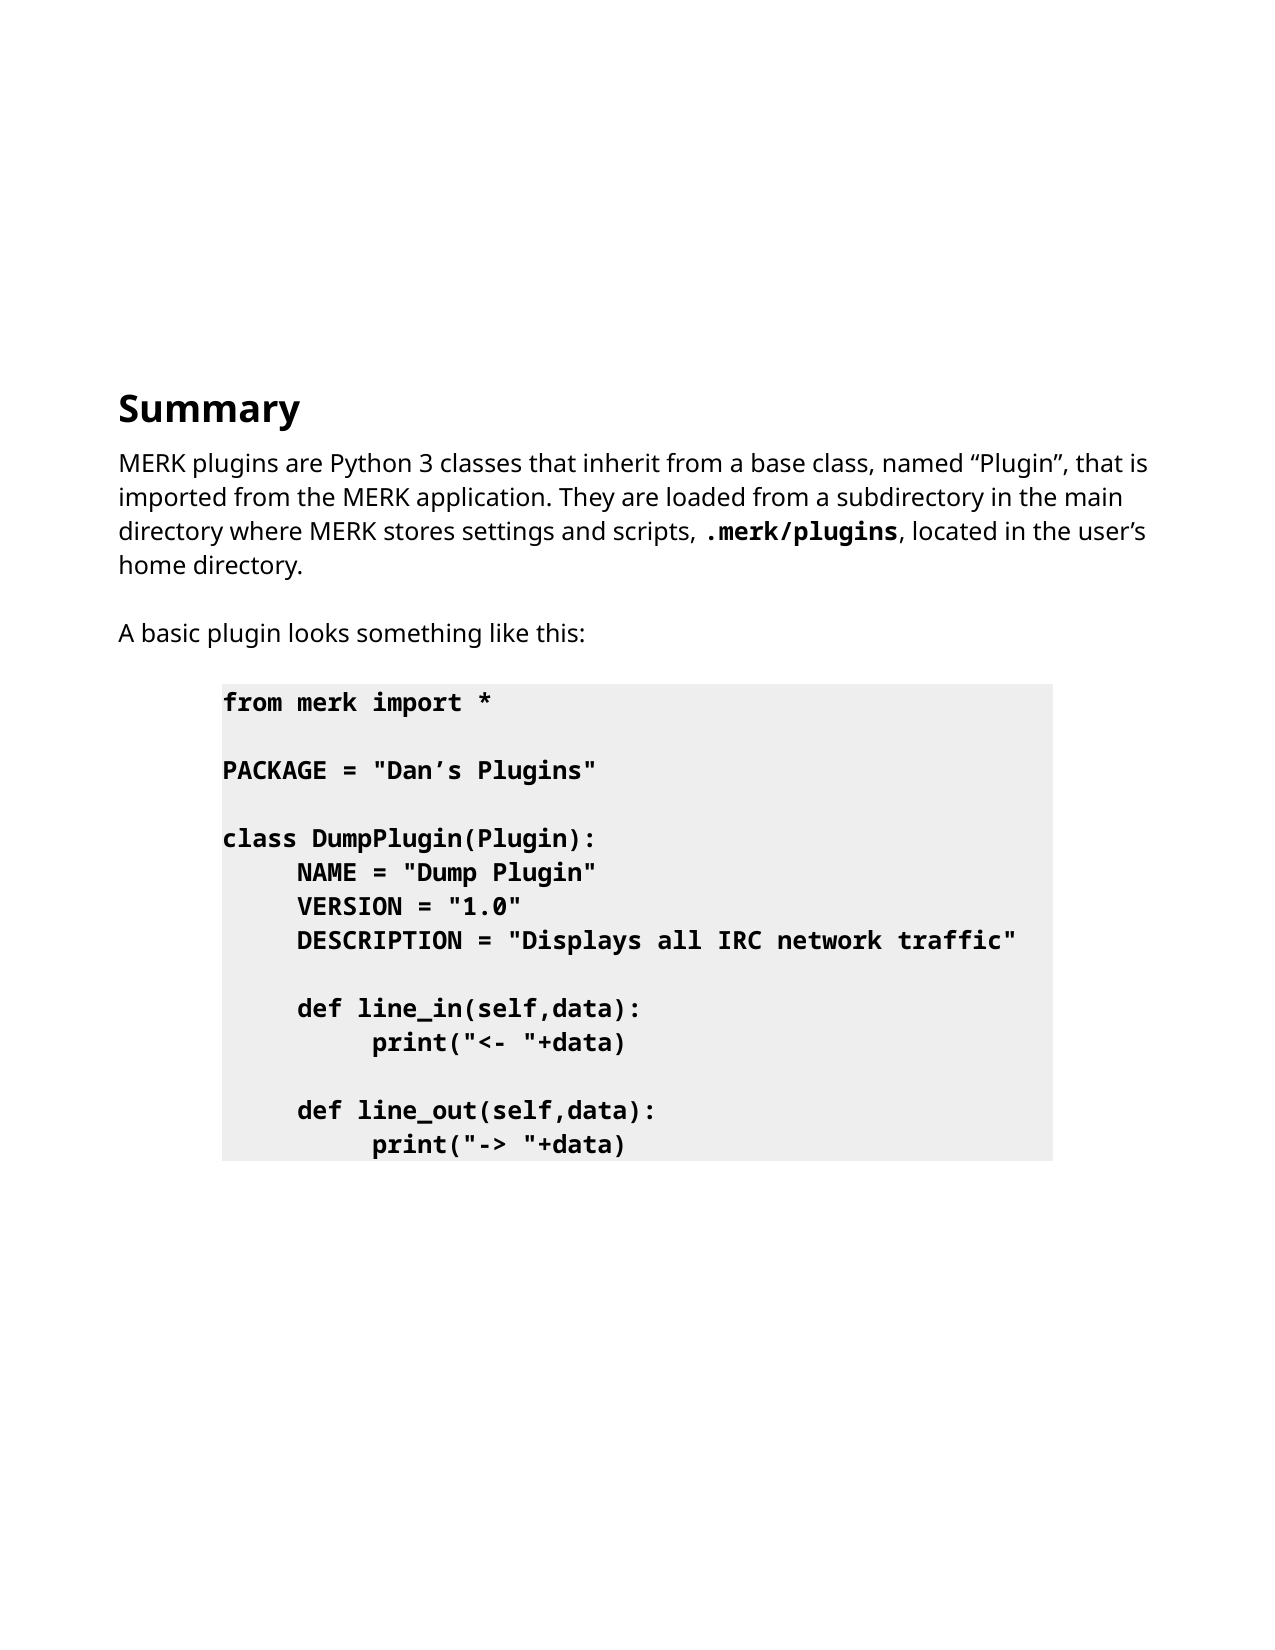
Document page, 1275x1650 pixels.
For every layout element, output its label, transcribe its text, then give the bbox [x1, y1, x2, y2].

subtitle Summary [118, 382, 1157, 433]
text MERK plugins are Python 3 classes that inherit from a base class, named “Plugin”, that is imported from the MERK application. They are loaded from a subdirectory in the main directory where MERK stores settings and scripts, .merk/plugins, located in the user’s home directory. [118, 446, 1157, 582]
text A basic plugin looks something like this: [118, 616, 1157, 650]
table_header from merk import * PACKAGE = "Dan’s Plugins" class DumpPlugin(Plugin): NAME = "Dump Plugin" VERSION = "1.0" DESCRIPTION = "Displays all IRC network traffic" def line_in(self,data): print("<- "+data) def line_out(self,data): print("-> "+data) [222, 684, 1053, 1161]
